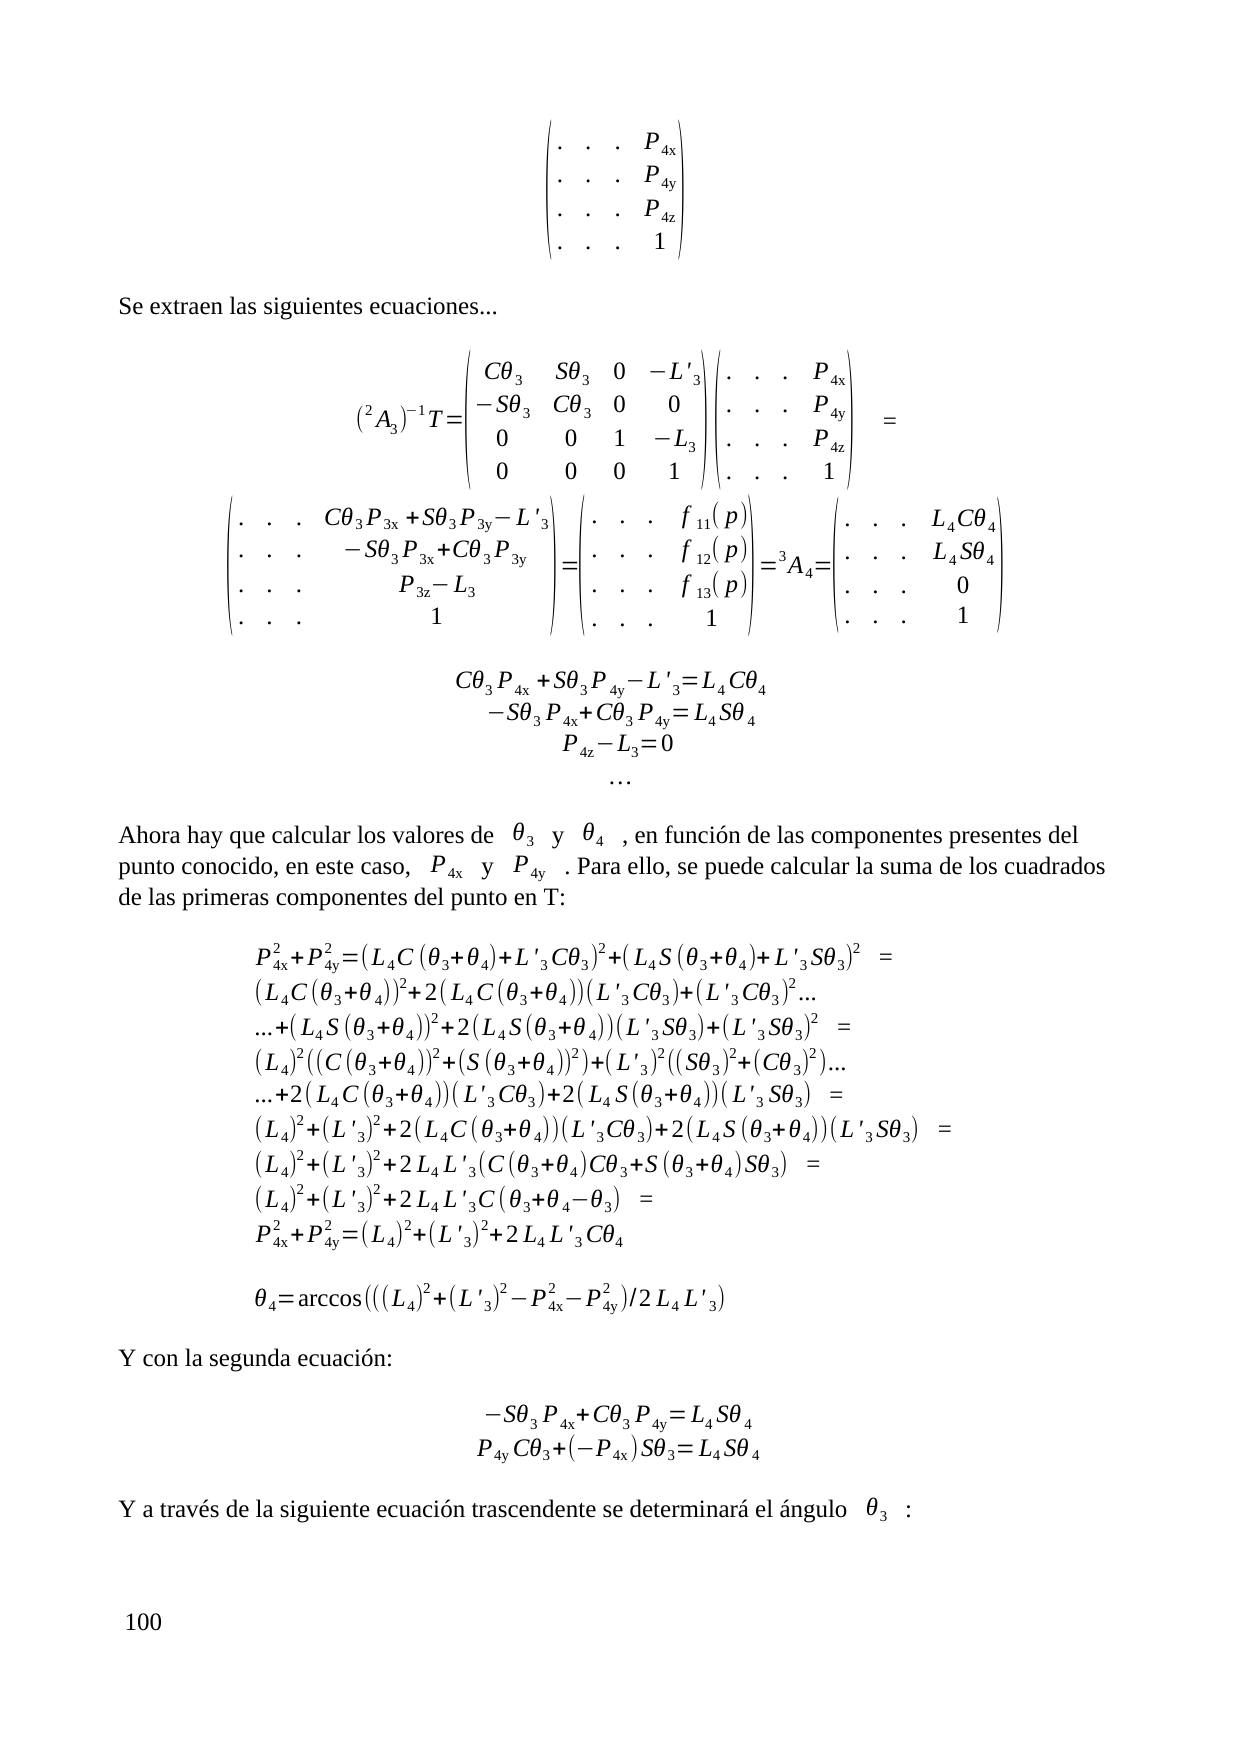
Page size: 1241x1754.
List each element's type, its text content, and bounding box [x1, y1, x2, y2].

text = [236, 939, 1122, 974]
text Se extraen las siguientes ecuaciones... [118, 291, 1122, 319]
text = [236, 1181, 1122, 1216]
text Y a través de la siguiente ecuación trascendente se determinará el ángulo: [118, 1493, 1122, 1525]
text = [236, 1146, 1122, 1181]
text … [118, 761, 1122, 790]
text = [118, 348, 1122, 492]
text = [236, 1079, 1122, 1111]
text Ahora hay que calcular los valores dey, en función de las componentes presentes del punto conocido, en este caso,y. Para ello, se puede calcular la suma de los cuadrados de las primeras componentes del punto en T: [118, 819, 1122, 910]
text = [236, 974, 1122, 1044]
text = [236, 1111, 1122, 1146]
text Y con la segunda ecuación: [118, 1343, 1122, 1372]
